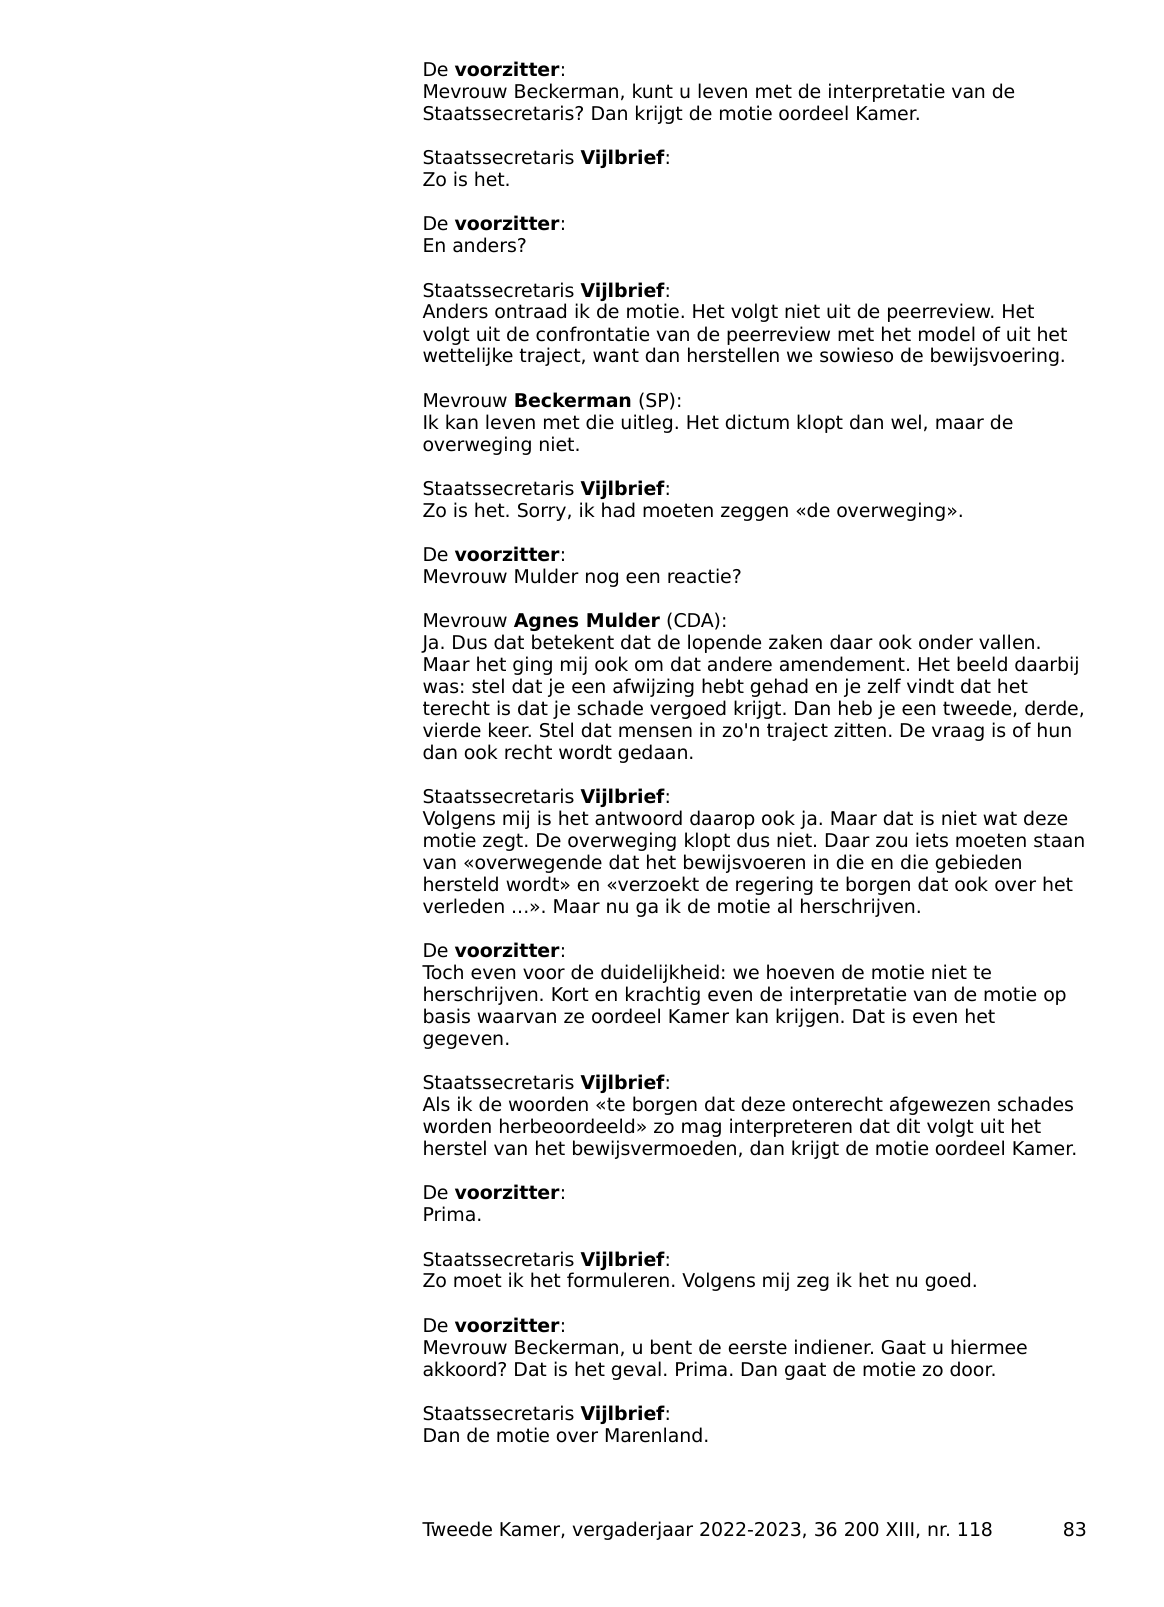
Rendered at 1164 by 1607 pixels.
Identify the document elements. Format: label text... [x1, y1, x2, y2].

text De voorzitter: [422, 59, 1087, 81]
text Mevrouw Beckerman, kunt u leven met de interpretatie van de Staatssecretaris? Dan krijgt de motie oordeel Kamer. [422, 81, 1087, 125]
text Mevrouw Mulder nog een reactie? [422, 566, 1087, 588]
text De voorzitter: [422, 1182, 1087, 1204]
text De voorzitter: [422, 1314, 1087, 1337]
text Mevrouw Beckerman, u bent de eerste indiener. Gaat u hiermee akkoord? Dat is het geval. Prima. Dan gaat de motie zo door. [422, 1337, 1087, 1381]
text Staatssecretaris Vijlbrief: [422, 147, 1087, 169]
text Ja. Dus dat betekent dat de lopende zaken daar ook onder vallen. Maar het ging mij ook om dat andere amendement. Het beeld daarbij was: stel dat je een afwijzing hebt gehad en je zelf vindt dat het terecht is dat je schade vergoed krijgt. Dan heb je een tweede, derde, vierde keer. Stel dat mensen in zo'n traject zitten. De vraag is of hun dan ook recht wordt gedaan. [422, 632, 1087, 764]
text Staatssecretaris Vijlbrief: [422, 279, 1087, 301]
text De voorzitter: [422, 213, 1087, 235]
text Prima. [422, 1204, 1087, 1226]
text Staatssecretaris Vijlbrief: [422, 1403, 1087, 1425]
text Mevrouw Beckerman (SP): [422, 389, 1087, 412]
text Ik kan leven met die uitleg. Het dictum klopt dan wel, maar de overweging niet. [422, 412, 1087, 456]
text En anders? [422, 235, 1087, 257]
text Volgens mij is het antwoord daarop ook ja. Maar dat is niet wat deze motie zegt. De overweging klopt dus niet. Daar zou iets moeten staan van «overwegende dat het bewijsvoeren in die en die gebieden hersteld wordt» en «verzoekt de regering te borgen dat ook over het verleden ...». Maar nu ga ik de motie al herschrijven. [422, 808, 1087, 918]
text Mevrouw Agnes Mulder (CDA): [422, 610, 1087, 632]
text Staatssecretaris Vijlbrief: [422, 478, 1087, 500]
text Staatssecretaris Vijlbrief: [422, 1072, 1087, 1094]
text Dan de motie over Marenland. [422, 1425, 1087, 1447]
text Zo is het. [422, 169, 1087, 191]
text Als ik de woorden «te borgen dat deze onterecht afgewezen schades worden herbeoordeeld» zo mag interpreteren dat dit volgt uit het herstel van het bewijsvermoeden, dan krijgt de motie oordeel Kamer. [422, 1094, 1087, 1160]
text Zo is het. Sorry, ik had moeten zeggen «de overweging». [422, 500, 1087, 522]
text Anders ontraad ik de motie. Het volgt niet uit de peerreview. Het volgt uit de confrontatie van de peerreview met het model of uit het wettelijke traject, want dan herstellen we sowieso de bewijsvoering. [422, 301, 1087, 367]
text De voorzitter: [422, 940, 1087, 962]
text Toch even voor de duidelijkheid: we hoeven de motie niet te herschrijven. Kort en krachtig even de interpretatie van de motie op basis waarvan ze oordeel Kamer kan krijgen. Dat is even het gegeven. [422, 962, 1087, 1050]
text Zo moet ik het formuleren. Volgens mij zeg ik het nu goed. [422, 1270, 1087, 1292]
text Staatssecretaris Vijlbrief: [422, 1248, 1087, 1270]
text Staatssecretaris Vijlbrief: [422, 786, 1087, 808]
text De voorzitter: [422, 544, 1087, 566]
